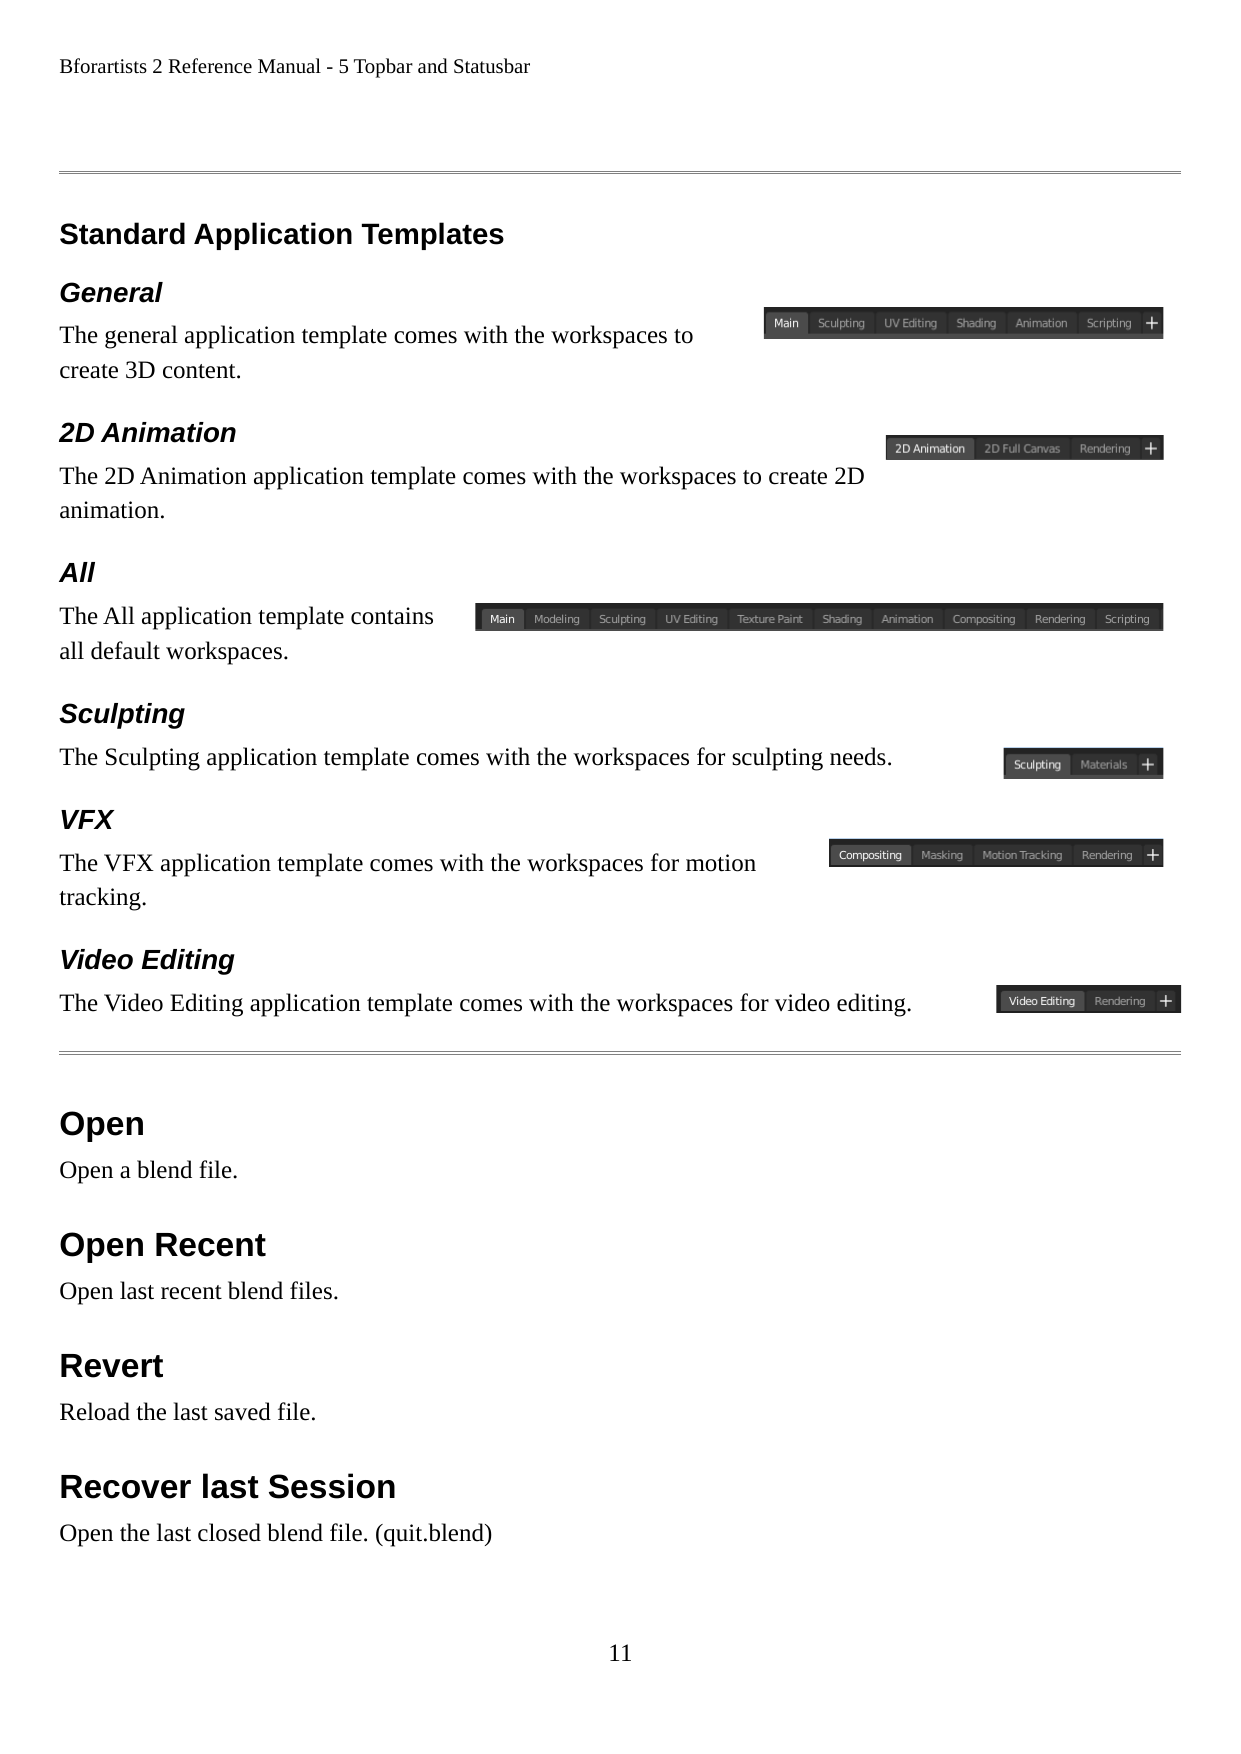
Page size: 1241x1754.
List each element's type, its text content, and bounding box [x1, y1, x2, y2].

subtitle Video Editing [59, 944, 1181, 976]
subtitle Open Recent [59, 1225, 1181, 1264]
text The 2D Animation application template comes with the workspaces to create 2D animation. [59, 461, 1181, 524]
text Reload the last saved file. [59, 1397, 1181, 1426]
text The general application template comes with the workspaces to create 3D content. [59, 320, 1181, 384]
text The Sculpting application template comes with the workspaces for sculpting needs. [59, 742, 1181, 770]
subtitle Open [59, 1104, 1181, 1143]
subtitle General [59, 276, 1181, 308]
subtitle VFX [59, 803, 1181, 835]
subtitle Revert [59, 1346, 1181, 1385]
picture [996, 985, 1182, 1013]
picture [829, 838, 1164, 867]
picture [475, 603, 1164, 631]
text Open last recent blend files. [59, 1276, 1181, 1305]
text The All application template contains all default workspaces. [59, 601, 1181, 664]
text The Video Editing application template comes with the workspaces for video editing. [59, 988, 1181, 1017]
picture [885, 435, 1164, 460]
picture [763, 307, 1164, 339]
picture [1003, 747, 1164, 779]
subtitle Recover last Session [59, 1467, 1181, 1506]
subtitle Standard Application Templates [59, 217, 1181, 251]
subtitle 2D Animation [59, 416, 1181, 448]
subtitle All [59, 557, 1181, 589]
text Open the last closed blend file. (quit.blend) [59, 1518, 1181, 1547]
subtitle Sculpting [59, 697, 1181, 729]
text The VFX application template comes with the workspaces for motion tracking. [59, 848, 1181, 911]
text Open a blend file. [59, 1155, 1181, 1184]
